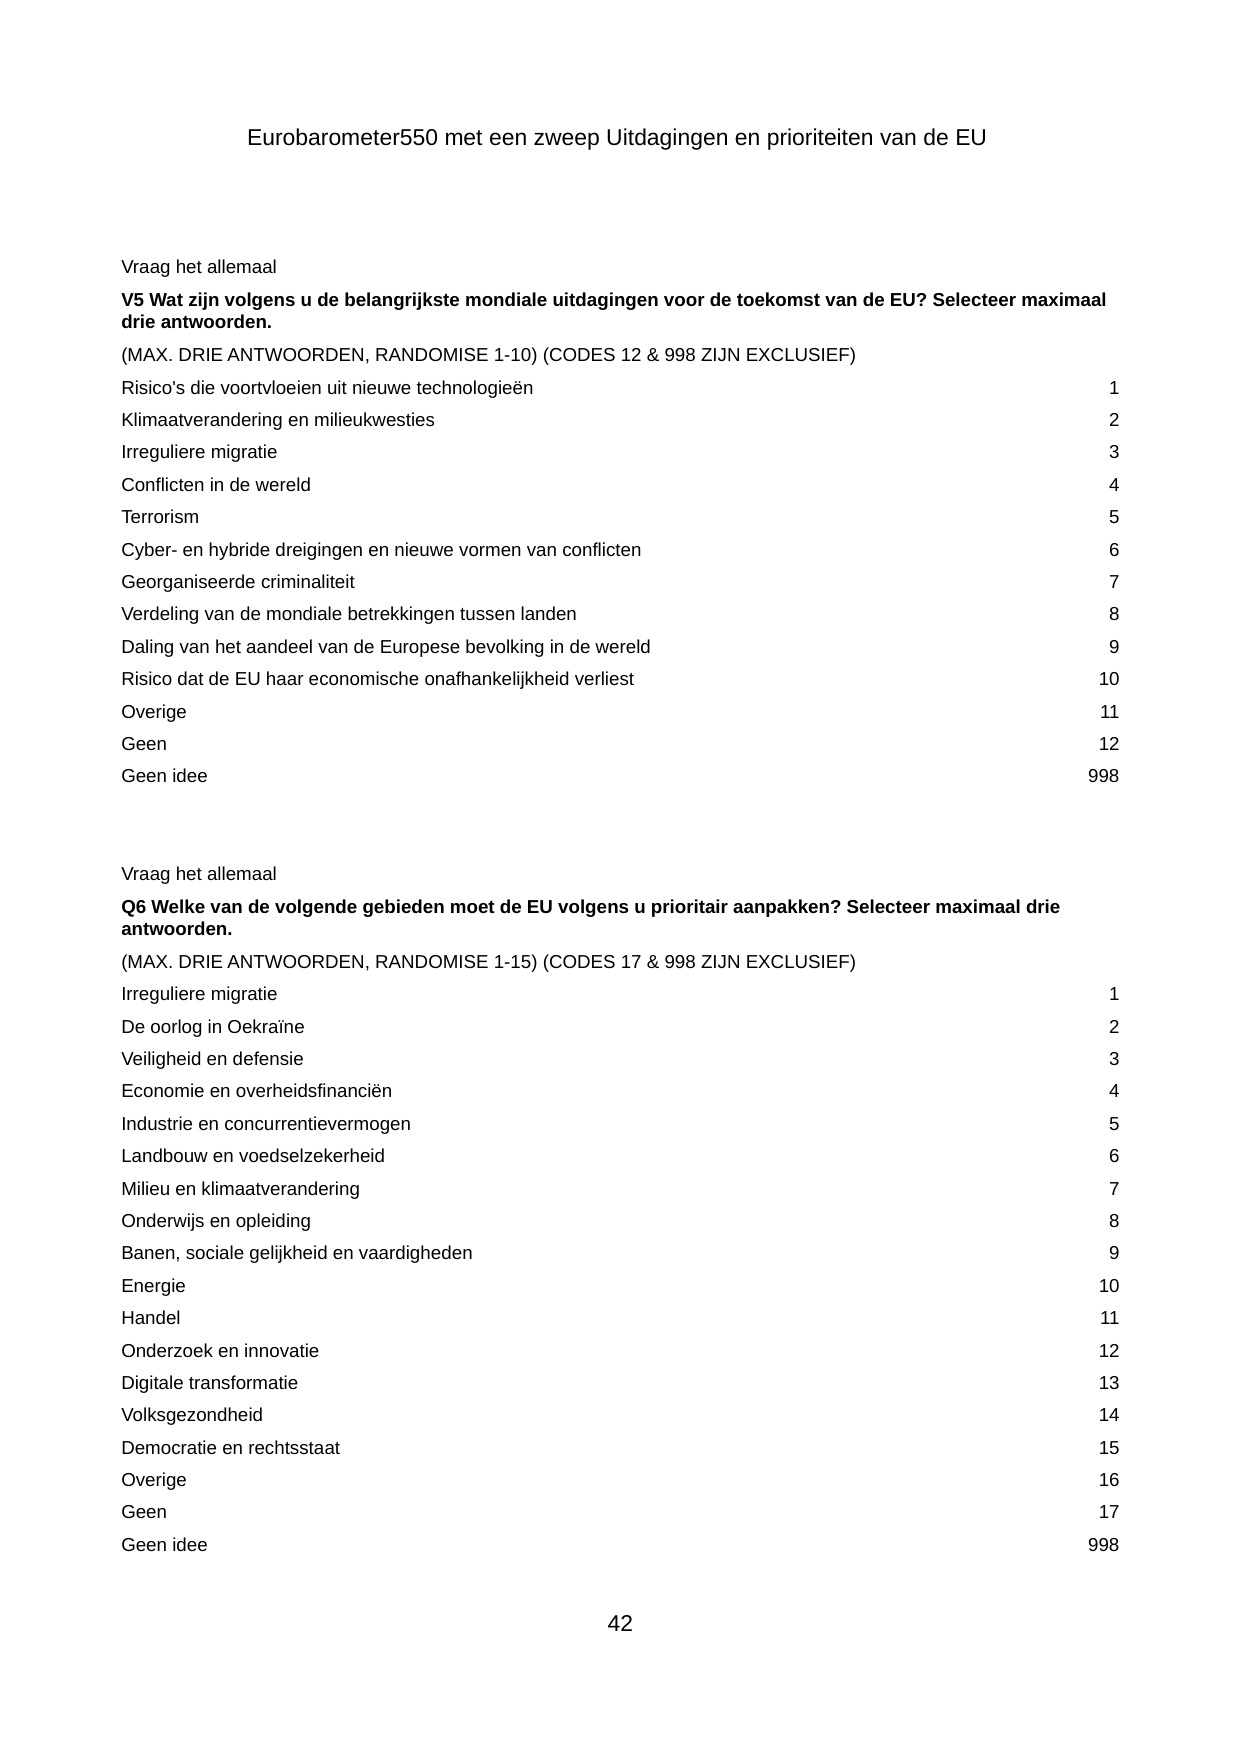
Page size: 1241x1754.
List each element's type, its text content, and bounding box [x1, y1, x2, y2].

table_cell 7 [1055, 1172, 1122, 1204]
table_cell 15 [1055, 1431, 1122, 1463]
table_cell 13 [1055, 1366, 1122, 1399]
table_cell 8 [1055, 598, 1122, 630]
table_cell [118, 792, 1054, 824]
table_cell Terrorism [118, 501, 1054, 533]
table_cell 10 [1055, 663, 1122, 695]
table_cell 4 [1055, 1075, 1122, 1107]
table_cell Georganiseerde criminaliteit [118, 565, 1054, 598]
table_cell Geen idee [118, 760, 1054, 792]
table_cell Risico's die voortvloeien uit nieuwe technologieën [118, 371, 1054, 403]
table_cell 12 [1055, 1334, 1122, 1366]
table_cell Overige [118, 1464, 1054, 1496]
table_cell 998 [1055, 760, 1122, 792]
table_cell [1055, 945, 1122, 978]
table_cell Economie en overheidsfinanciën [118, 1075, 1054, 1107]
table_cell Risico dat de EU haar economische onafhankelijkheid verliest [118, 663, 1054, 695]
table_cell 6 [1055, 1140, 1122, 1172]
table_cell Overige [118, 695, 1054, 727]
table_cell 11 [1055, 695, 1122, 727]
table_cell (MAX. DRIE ANTWOORDEN, RANDOMISE 1-10) (CODES 12 & 998 ZIJN EXCLUSIEF) [118, 339, 1054, 371]
table_cell 3 [1055, 1043, 1122, 1075]
table_cell 2 [1055, 1010, 1122, 1042]
table_cell V5 Wat zijn volgens u de belangrijkste mondiale uitdagingen voor de toekomst van de EU? Selecteer maximaal drie antwoorden. [118, 283, 1122, 339]
table_cell [1055, 339, 1122, 371]
table_cell 7 [1055, 565, 1122, 598]
table_cell Democratie en rechtsstaat [118, 1431, 1054, 1463]
table_cell 5 [1055, 501, 1122, 533]
table_header Vraag het allemaal [118, 250, 1054, 283]
table_cell 5 [1055, 1107, 1122, 1139]
table_cell Geen [118, 1496, 1054, 1528]
table_cell Geen [118, 728, 1054, 760]
table_cell Veiligheid en defensie [118, 1043, 1054, 1075]
table_cell 16 [1055, 1464, 1122, 1496]
table_cell 1 [1055, 978, 1122, 1010]
table_cell Irreguliere migratie [118, 436, 1054, 468]
table_cell Conflicten in de wereld [118, 468, 1054, 501]
table_cell Klimaatverandering en milieukwesties [118, 404, 1054, 436]
table_cell Banen, sociale gelijkheid en vaardigheden [118, 1237, 1054, 1269]
table_cell [1055, 857, 1122, 889]
table_cell Onderzoek en innovatie [118, 1334, 1054, 1366]
table_cell Volksgezondheid [118, 1399, 1054, 1431]
table_cell 9 [1055, 1237, 1122, 1269]
table_cell Handel [118, 1302, 1054, 1334]
table_cell 11 [1055, 1302, 1122, 1334]
table_cell Energie [118, 1269, 1054, 1302]
table_cell 8 [1055, 1204, 1122, 1237]
table_cell 10 [1055, 1269, 1122, 1302]
table_cell Milieu en klimaatverandering [118, 1172, 1054, 1204]
table_cell 998 [1055, 1528, 1122, 1561]
table_cell [1055, 825, 1122, 857]
table_cell (MAX. DRIE ANTWOORDEN, RANDOMISE 1-15) (CODES 17 & 998 ZIJN EXCLUSIEF) [118, 945, 1054, 978]
table_cell 2 [1055, 404, 1122, 436]
table_cell Industrie en concurrentievermogen [118, 1107, 1054, 1139]
table_cell 1 [1055, 371, 1122, 403]
table_cell Q6 Welke van de volgende gebieden moet de EU volgens u prioritair aanpakken? Selecteer maximaal drie antwoorden. [118, 889, 1122, 945]
table_header [1055, 250, 1122, 283]
table_cell 4 [1055, 468, 1122, 501]
table_cell De oorlog in Oekraïne [118, 1010, 1054, 1042]
table_cell 9 [1055, 630, 1122, 663]
table_cell Irreguliere migratie [118, 978, 1054, 1010]
table_cell Geen idee [118, 1528, 1054, 1561]
table_cell Cyber- en hybride dreigingen en nieuwe vormen van conflicten [118, 533, 1054, 565]
table_cell Landbouw en voedselzekerheid [118, 1140, 1054, 1172]
table_cell Daling van het aandeel van de Europese bevolking in de wereld [118, 630, 1054, 663]
table_cell Digitale transformatie [118, 1366, 1054, 1399]
table_cell 6 [1055, 533, 1122, 565]
table_cell [1055, 792, 1122, 824]
table_cell 17 [1055, 1496, 1122, 1528]
table_cell Verdeling van de mondiale betrekkingen tussen landen [118, 598, 1054, 630]
table_cell Onderwijs en opleiding [118, 1204, 1054, 1237]
table_cell 12 [1055, 728, 1122, 760]
table_cell 14 [1055, 1399, 1122, 1431]
table_cell 3 [1055, 436, 1122, 468]
table_cell [118, 825, 1054, 857]
table_cell Vraag het allemaal [118, 857, 1054, 889]
